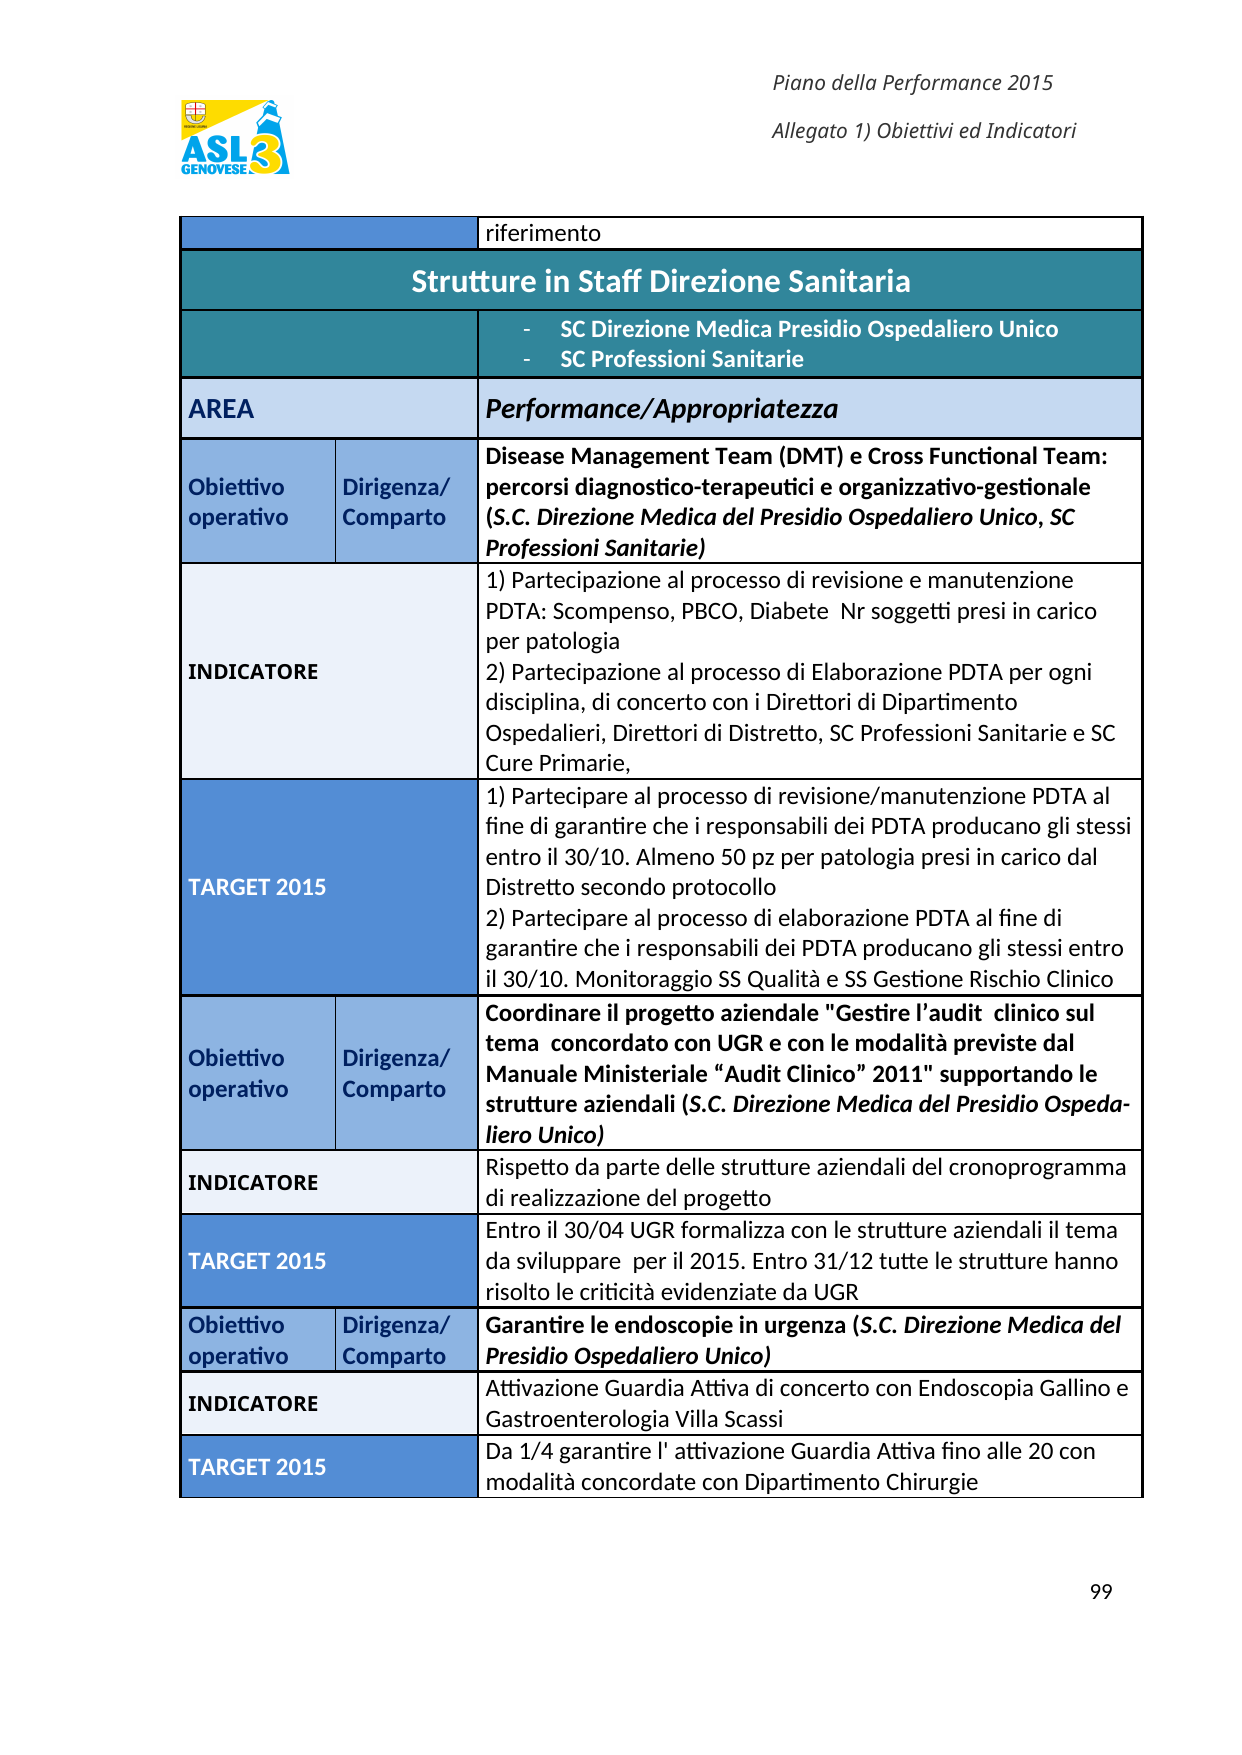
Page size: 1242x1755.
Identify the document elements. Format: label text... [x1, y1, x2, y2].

table_cell [182, 217, 335, 248]
table_cell Dirigenza/ Comparto [336, 997, 477, 1149]
table_cell Garantire le endoscopie in urgenza (S.C. Direzione Medica del Presidio Ospedaliero Unico) [479, 1309, 1141, 1370]
table_cell SC Direzione Medica Presidio Ospedaliero Unico SC Professioni Sanitarie [479, 311, 1141, 376]
table_cell [335, 311, 477, 376]
table_cell Dirigenza/ Comparto [336, 440, 477, 562]
table_cell TARGET 2015 [182, 1215, 335, 1306]
table_cell TARGET 2015 [182, 1436, 335, 1497]
table_cell Obiettivo operativo [182, 440, 335, 562]
table_cell INDICATORE [182, 564, 477, 778]
table_cell Dirigenza/ Comparto [336, 1309, 477, 1370]
table_cell Performance/Appropriatezza [479, 379, 1141, 437]
table_cell Strutture in Staff Direzione Sanitaria [182, 251, 1141, 309]
table_cell [335, 1215, 477, 1306]
table_cell Obiettivo operativo [182, 997, 335, 1149]
table_cell TARGET 2015 [182, 780, 335, 994]
table_cell INDICATORE [182, 1151, 477, 1212]
table_cell Obiettivo operativo [182, 1309, 335, 1370]
table_cell Attivazione Guardia Attiva di concerto con Endoscopia Gallino e Gastroenterologia Villa Scassi [479, 1373, 1141, 1433]
table_cell Disease Management Team (DMT) e Cross Functional Team: percorsi diagnostico-terapeutici e organizzativo-gestionale (S.C. Direzione Medica del Presidio Ospedaliero Unico, SC Professioni Sanitarie) [479, 440, 1141, 562]
table_cell [335, 780, 477, 994]
table_cell 1) Partecipare al processo di revisione/manutenzione PDTA al fine di garantire che i responsabili dei PDTA producano gli stessi entro il 30/10. Almeno 50 pz per patologia presi in carico dal Distretto secondo protocollo 2) Partecipare al processo di elaborazione PDTA al fine di garantire che i responsabili dei PDTA producano gli stessi entro il 30/10. Monitoraggio SS Qualità e SS Gestione Rischio Clinico [479, 780, 1141, 994]
table_cell riferimento [479, 218, 1141, 248]
table_cell [182, 311, 335, 376]
table_cell [335, 217, 477, 248]
table_cell Entro il 30/04 UGR formalizza con le strutture aziendali il tema da sviluppare per il 2015. Entro 31/12 tutte le strutture hanno risolto le criticità evidenziate da UGR [479, 1215, 1141, 1306]
table_cell Coordinare il progetto aziendale "Gestire l’audit clinico sul tema concordato con UGR e con le modalità previste dal Manuale Ministeriale “Audit Clinico” 2011" supportando le strutture aziendali (S.C. Direzione Medica del Presidio Ospeda-liero Unico) [479, 997, 1141, 1149]
table_cell INDICATORE [182, 1373, 477, 1433]
table_cell [335, 1436, 477, 1497]
table_cell AREA [182, 379, 477, 437]
table_cell Rispetto da parte delle strutture aziendali del cronoprogramma di realizzazione del progetto [479, 1151, 1141, 1212]
table_cell Da 1/4 garantire l' attivazione Guardia Attiva fino alle 20 con modalità concordate con Dipartimento Chirurgie [479, 1436, 1141, 1497]
table_cell 1) Partecipazione al processo di revisione e manutenzione PDTA: Scompenso, PBCO, Diabete Nr soggetti presi in carico per patologia 2) Partecipazione al processo di Elaborazione PDTA per ogni disciplina, di concerto con i Direttori di Dipartimento Ospedalieri, Direttori di Distretto, SC Professioni Sanitarie e SC Cure Primarie, [479, 564, 1141, 778]
